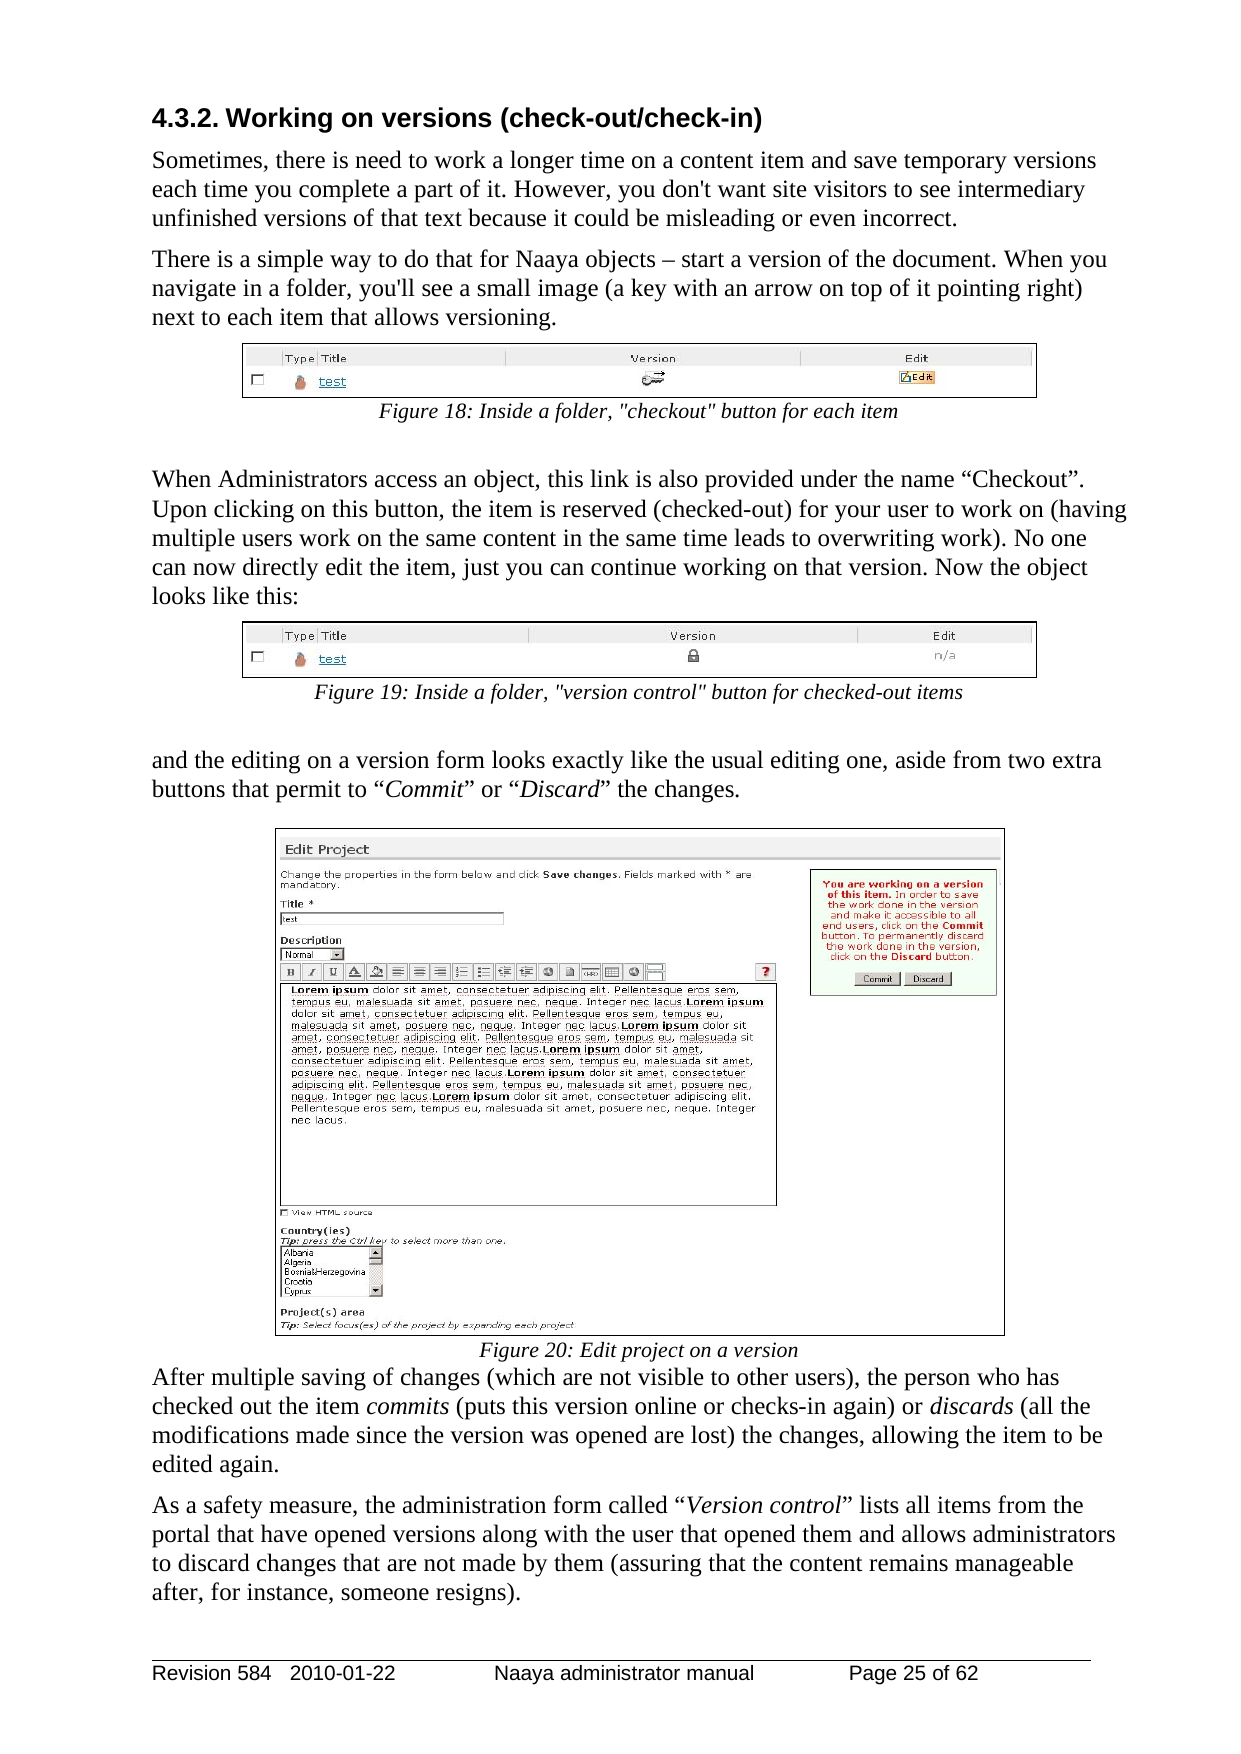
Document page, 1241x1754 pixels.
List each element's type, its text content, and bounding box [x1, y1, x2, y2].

text [276, 829, 1004, 1335]
text Sometimes, there is need to work a longer time on a content item and save temporary versions each time you complete a part of it. However, you don't want site visitors to see intermediary unfinished versions of that text because it could be misleading or even incorrect. [152, 145, 1128, 232]
picture [246, 625, 1034, 675]
text and the editing on a version form looks exactly like the usual editing one, aside from two extra buttons that permit to “Commit” or “Discard” the changes. [152, 745, 1128, 803]
text [243, 344, 1036, 397]
text Figure 19: Inside a folder, "version control" button for checked-out items [242, 678, 1037, 704]
text As a safety measure, the administration form called “Version control” lists all items from the portal that have opened versions along with the user that opened them and allows administrators to discard changes that are not made by them (assuring that the content remains manageable after, for instance, someone resigns). [152, 1490, 1128, 1606]
subtitle Working on versions (check-out/check-in) [152, 102, 1128, 133]
text There is a simple way to do that for Naaya objects – start a version of the document. When you navigate in a folder, you'll see a small image (a key with an arrow on top of it pointing right) next to each item that allows versioning. [152, 244, 1128, 331]
text [243, 623, 1036, 677]
picture [279, 831, 1001, 1333]
text Figure 20: Edit project on a version [275, 1336, 1004, 1362]
text After multiple saving of changes (which are not visible to other users), the person who has checked out the item commits (puts this version online or checks-in again) or discards (all the modifications made since the version was opened are lost) the changes, allowing the item to be edited again. [152, 815, 1128, 1478]
text Figure 18: Inside a folder, "checkout" button for each item [242, 398, 1037, 423]
text When Administrators access an object, this link is also provided under the name “Checkout”. Upon clicking on this button, the item is reserved (checked-out) for your user to work on (having multiple users work on the same content in the same time leads to overwriting work). No one can now directly edit the item, just you can continue working on that version. Now the object looks like this: [152, 464, 1128, 610]
picture [246, 347, 1034, 394]
